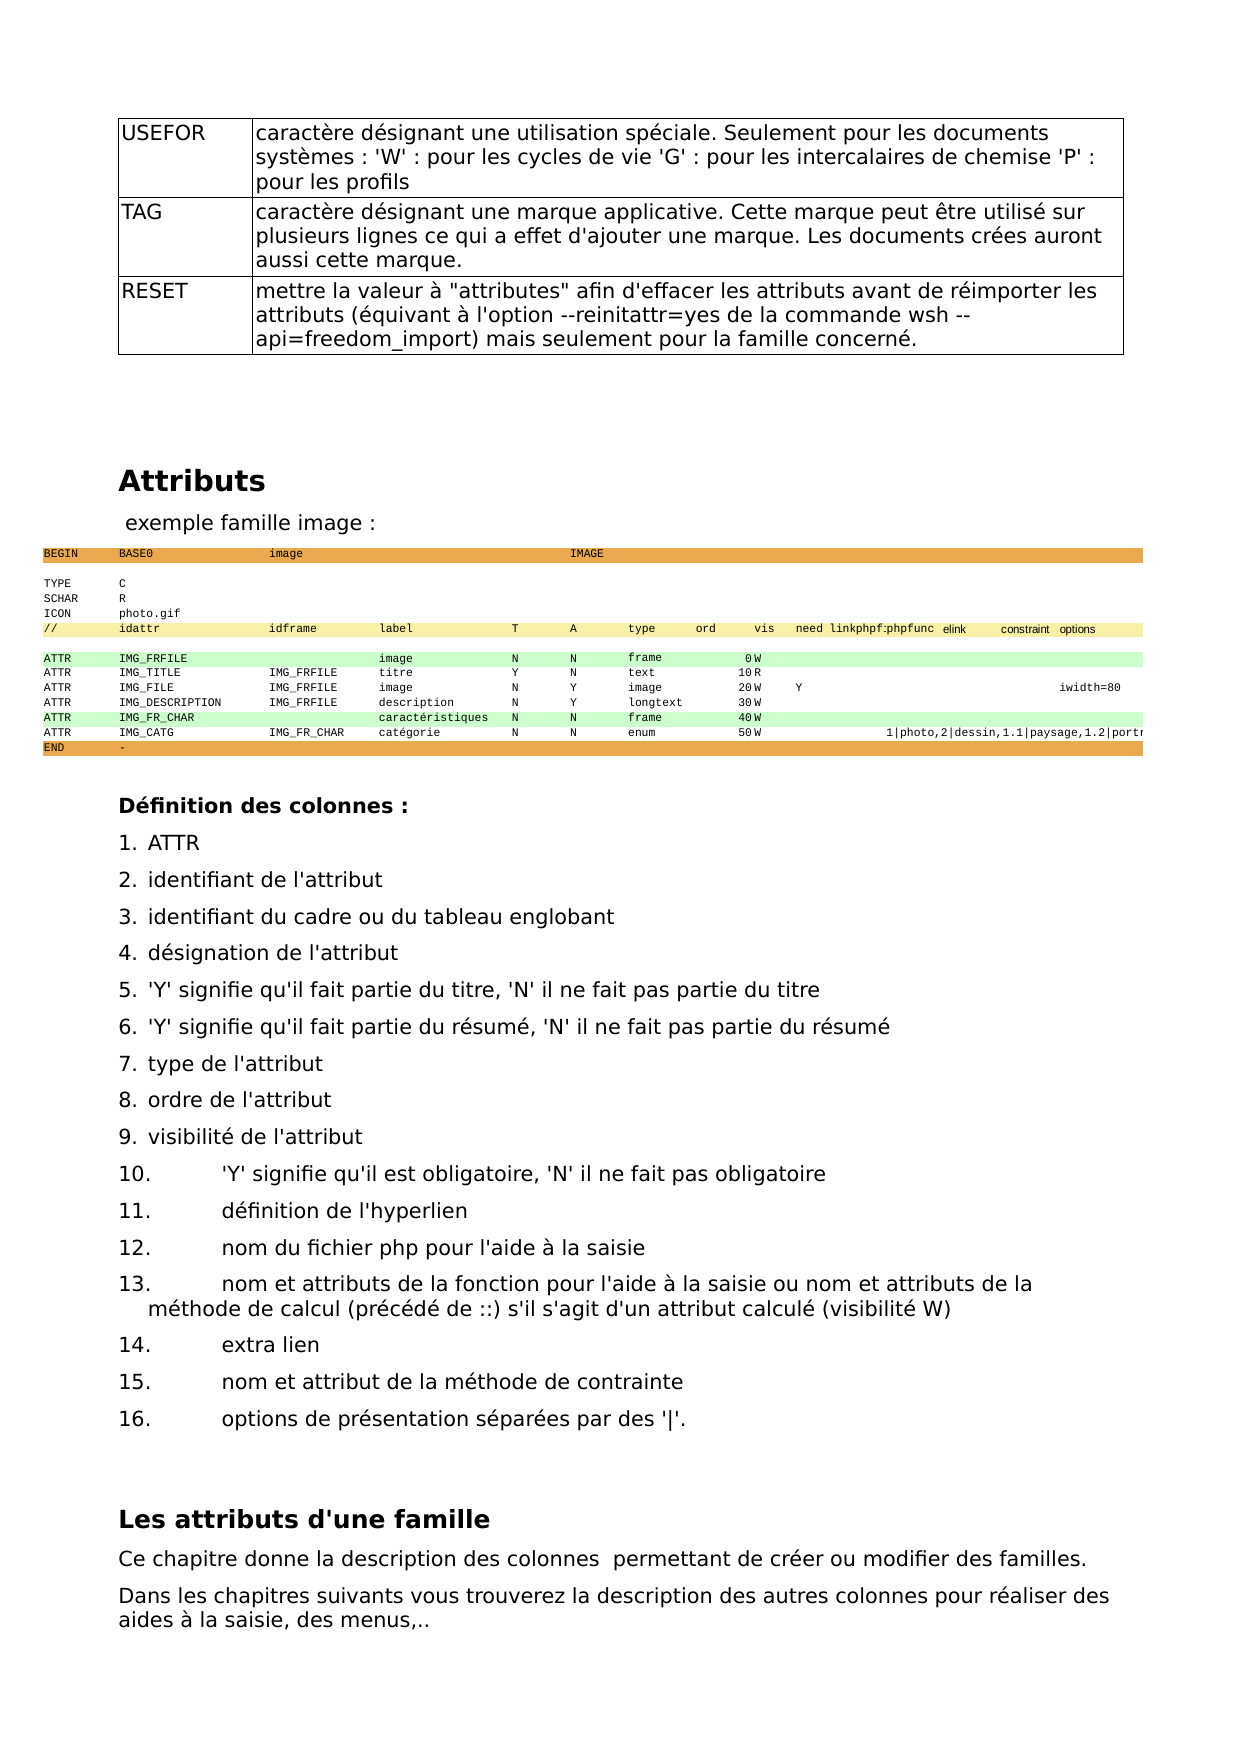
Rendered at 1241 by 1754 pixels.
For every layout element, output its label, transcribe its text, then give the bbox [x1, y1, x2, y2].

list nom et attribut de la méthode de contrainte [118, 1370, 1122, 1394]
list identifiant de l'attribut [118, 868, 1122, 892]
text Définition des colonnes : [118, 794, 1122, 819]
list visibilité de l'attribut [118, 1125, 1122, 1149]
list ordre de l'attribut [118, 1088, 1122, 1113]
list définition de l'hyperlien [118, 1199, 1122, 1223]
list extra lien [118, 1333, 1122, 1358]
list 'Y' signifie qu'il fait partie du résumé, 'N' il ne fait pas partie du résumé [118, 1015, 1122, 1039]
table_cell USEFOR [119, 119, 252, 197]
text Ce chapitre donne la description des colonnes permettant de créer ou modifier des familles. [118, 1547, 1122, 1571]
list ATTR [118, 831, 1122, 855]
table_cell caractère désignant une marque applicative. Cette marque peut être utilisé sur plusieurs lignes ce qui a effet d'ajouter une marque. Les documents crées auront aussi cette marque. [253, 198, 1123, 276]
list désignation de l'attribut [118, 941, 1122, 966]
table_cell TAG [119, 198, 252, 276]
list 'Y' signifie qu'il est obligatoire, 'N' il ne fait pas obligatoire [118, 1162, 1122, 1186]
table_cell caractère désignant une utilisation spéciale. Seulement pour les documents systèmes : 'W' : pour les cycles de vie 'G' : pour les intercalaires de chemise 'P' : pour les profils [253, 119, 1123, 197]
list nom et attributs de la fonction pour l'aide à la saisie ou nom et attributs de la méthode de calcul (précédé de ::) s'il s'agit d'un attribut calculé (visibilité W) [118, 1272, 1122, 1321]
list 'Y' signifie qu'il fait partie du titre, 'N' il ne fait pas partie du titre [118, 978, 1122, 1002]
text Dans les chapitres suivants vous trouverez la description des autres colonnes pour réaliser des aides à la saisie, des menus,.. [118, 1584, 1122, 1632]
subtitle Les attributs d'une famille [118, 1506, 1122, 1535]
table_cell mettre la valeur à "attributes" afin d'effacer les attributs avant de réimporter les attributs (équivant à l'option --reinitattr=yes de la commande wsh --api=freedom_import) mais seulement pour la famille concerné. [253, 277, 1123, 354]
list options de présentation séparées par des '|'. [118, 1407, 1122, 1431]
list type de l'attribut [118, 1052, 1122, 1076]
list identifiant du cadre ou du tableau englobant [118, 905, 1122, 929]
text exemple famille image : [118, 511, 1122, 536]
subtitle Attributs [118, 465, 1122, 499]
list nom du fichier php pour l'aide à la saisie [118, 1236, 1122, 1260]
table_cell RESET [119, 277, 252, 354]
